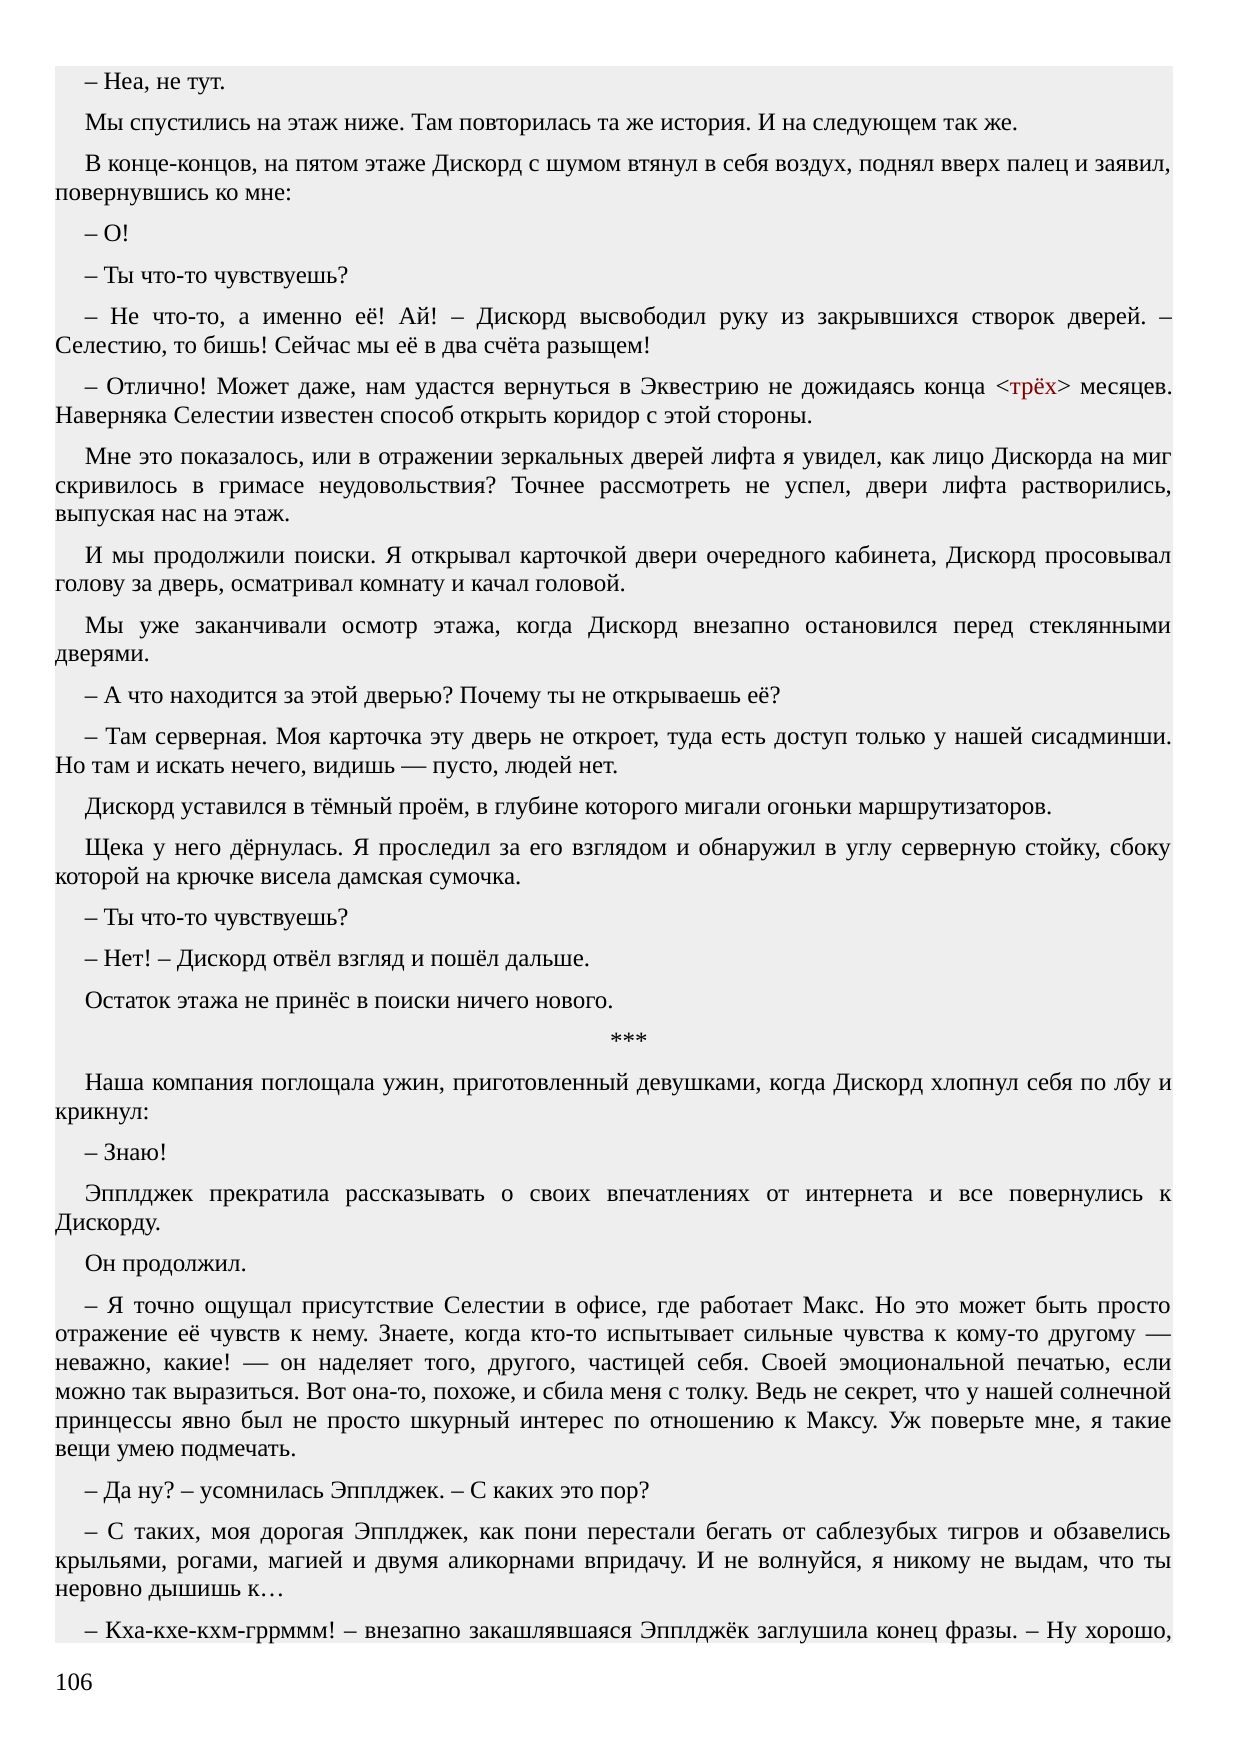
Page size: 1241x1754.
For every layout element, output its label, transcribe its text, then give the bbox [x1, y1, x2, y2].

text – Я точно ощущал присутствие Селестии в офисе, где работает Макс. Но это может быть просто отражение её чувств к нему. Знаете, когда кто-то испытывает сильные чувства к кому-то другому — неважно, какие! — он наделяет того, другого, частицей себя. Своей эмоциональной печатью, если можно так выразиться. Вот она-то, похоже, и сбила меня с толку. Ведь не секрет, что у нашей солнечной принцессы явно был не просто шкурный интерес по отношению к Максу. Уж поверьте мне, я такие вещи умею подмечать. [55, 1290, 1173, 1462]
text Он продолжил. [55, 1248, 1173, 1277]
text *** [55, 1026, 1173, 1055]
text – Ты что-то чувствуешь? [55, 902, 1173, 931]
text – Там серверная. Моя карточка эту дверь не откроет, туда есть доступ только у нашей сисадминши. Но там и искать нечего, видишь — пусто, людей нет. [55, 721, 1173, 778]
text – Ты что-то чувствуешь? [55, 260, 1173, 288]
text Мы спустились на этаж ниже. Там повторилась та же история. И на следующем так же. [55, 107, 1173, 136]
text – С таких, моя дорогая Эпплджек, как пони перестали бегать от саблезубых тигров и обзавелись крыльями, рогами, магией и двумя аликорнами впридачу. И не волнуйся, я никому не выдам, что ты неровно дышишь к… [55, 1516, 1173, 1602]
text – Нет! – Дискорд отвёл взгляд и пошёл дальше. [55, 943, 1173, 972]
text – А что находится за этой дверью? Почему ты не открываешь её? [55, 680, 1173, 708]
text – О! [55, 218, 1173, 247]
text Наша компания поглощала ужин, приготовленный девушками, когда Дискорд хлопнул себя по лбу и крикнул: [55, 1067, 1173, 1125]
text – Да ну? – усомнилась Эпплджек. – С каких это пор? [55, 1475, 1173, 1503]
text Мы уже заканчивали осмотр этажа, когда Дискорд внезапно остановился перед стеклянными дверями. [55, 610, 1173, 667]
text – Кха-кхе-кхм-гррммм! – внезапно закашлявшаяся Эпплджёк заглушила конец фразы. – Ну хорошо, [55, 1615, 1173, 1643]
text Щека у него дёрнулась. Я проследил за его взглядом и обнаружил в углу серверную стойку, сбоку которой на крючке висела дамская сумочка. [55, 832, 1173, 890]
text Дискорд уставился в тёмный проём, в глубине которого мигали огоньки маршрутизаторов. [55, 791, 1173, 820]
text В конце-концов, на пятом этаже Дискорд с шумом втянул в себя воздух, поднял вверх палец и заявил, повернувшись ко мне: [55, 148, 1173, 206]
text – Неа, не тут. [55, 66, 1173, 95]
text – Знаю! [55, 1137, 1173, 1166]
text – Отлично! Может даже, нам удастся вернуться в Эквестрию не дожидаясь конца <трёх> месяцев. Наверняка Селестии известен способ открыть коридор с этой стороны. [55, 371, 1173, 428]
text – Не что-то, а именно её! Ай! – Дискорд высвободил руку из закрывшихся створок дверей. – Селестию, то бишь! Сейчас мы её в два счёта разыщем! [55, 301, 1173, 358]
text Эпплджек прекратила рассказывать о своих впечатлениях от интернета и все повернулись к Дискорду. [55, 1178, 1173, 1236]
text Остаток этажа не принёс в поиски ничего нового. [55, 985, 1173, 1013]
text Мне это показалось, или в отражении зеркальных дверей лифта я увидел, как лицо Дискорда на миг скривилось в гримасе неудовольствия? Точнее рассмотреть не успел, двери лифта растворились, выпуская нас на этаж. [55, 441, 1173, 527]
text И мы продолжили поиски. Я открывал карточкой двери очередного кабинета, Дискорд просовывал голову за дверь, осматривал комнату и качал головой. [55, 540, 1173, 597]
